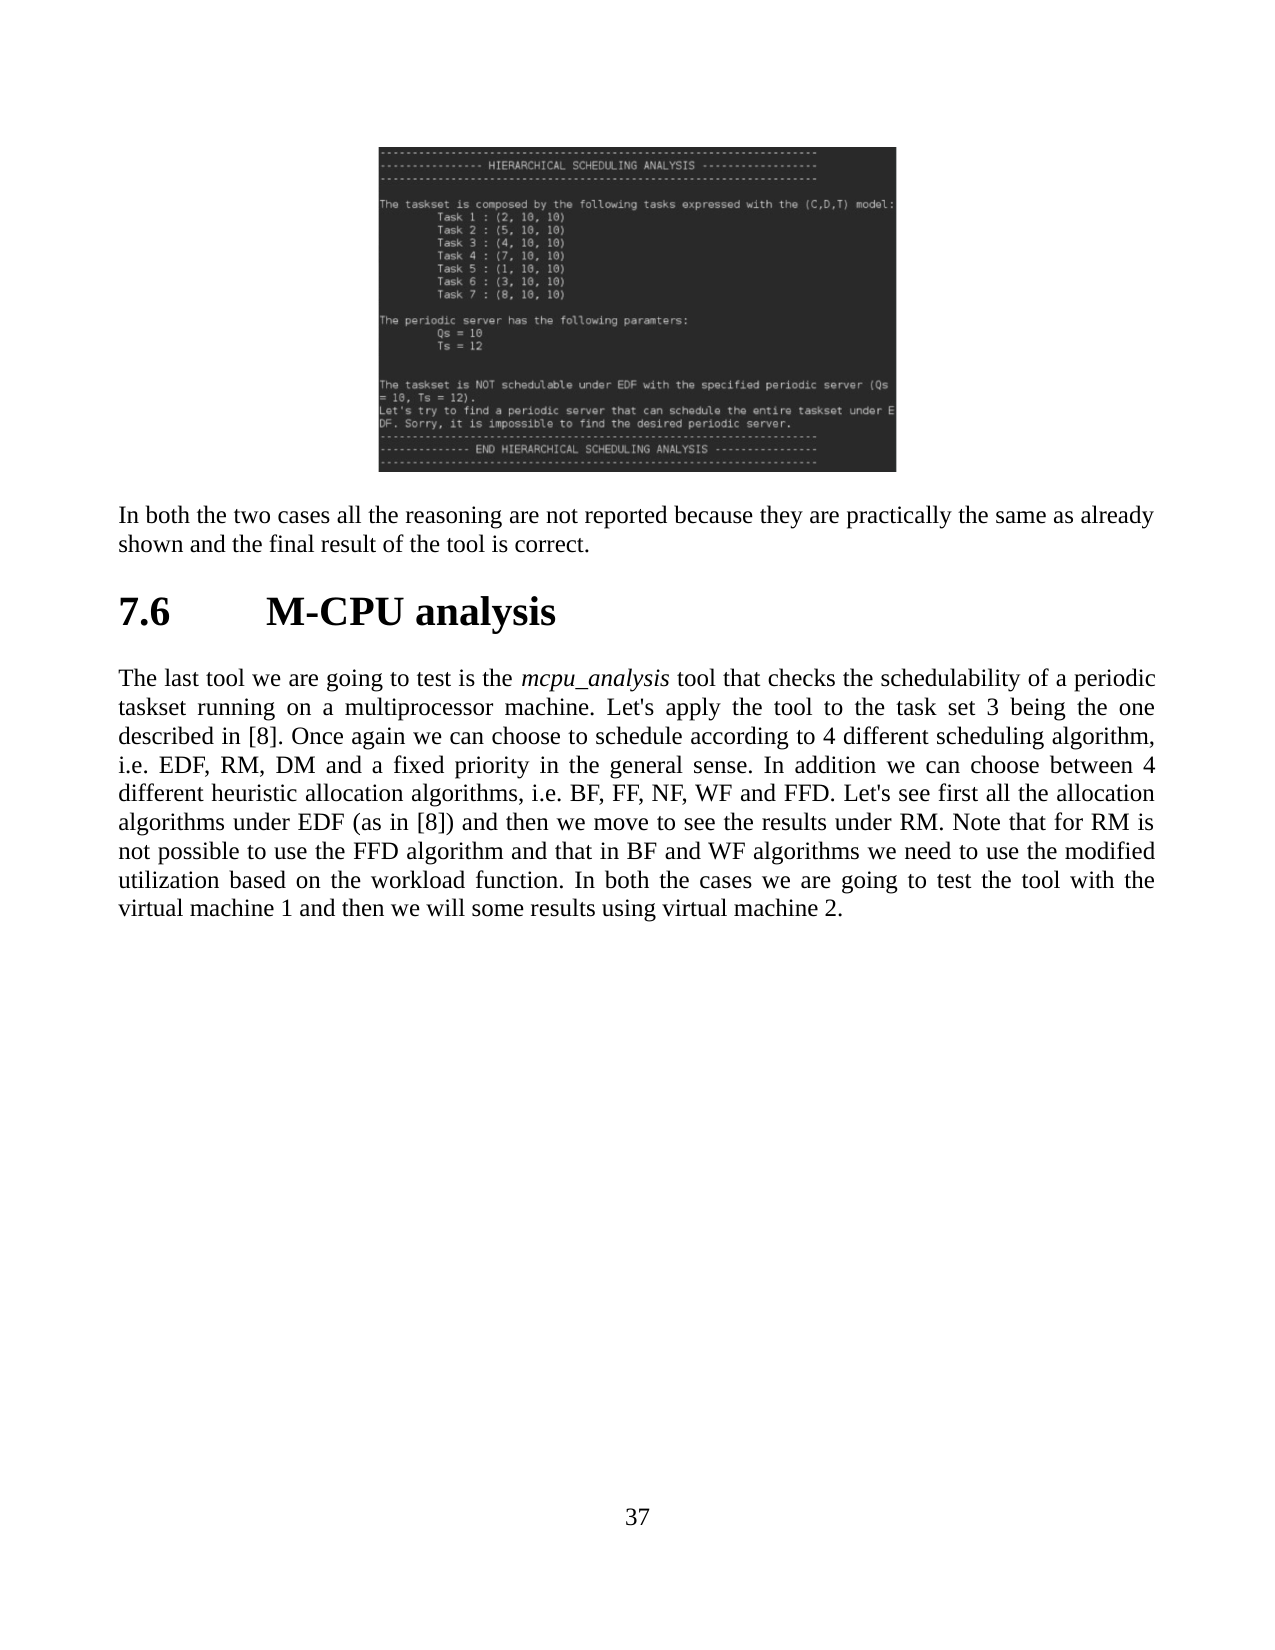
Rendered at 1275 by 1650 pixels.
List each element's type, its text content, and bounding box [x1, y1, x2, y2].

text The last tool we are going to test is the mcpu_analysis tool that checks the schedulability of a periodic taskset running on a multiprocessor machine. Let's apply the tool to the task set 3 being the one described in [8]. Once again we can choose to schedule according to 4 different scheduling algorithm, i.e. EDF, RM, DM and a fixed priority in the general sense. In addition we can choose between 4 different heuristic allocation algorithms, i.e. BF, FF, NF, WF and FFD. Let's see first all the allocation algorithms under EDF (as in [8]) and then we move to see the results under RM. Note that for RM is not possible to use the FFD algorithm and that in BF and WF algorithms we need to use the modified utilization based on the workload function. In both the cases we are going to test the tool with the virtual machine 1 and then we will some results using virtual machine 2. [118, 663, 1157, 922]
text In both the two cases all the reasoning are not reported because they are practically the same as already shown and the final result of the tool is correct. [118, 501, 1157, 558]
subtitle 7.6 M-CPU analysis [118, 587, 1157, 635]
picture [378, 147, 897, 472]
